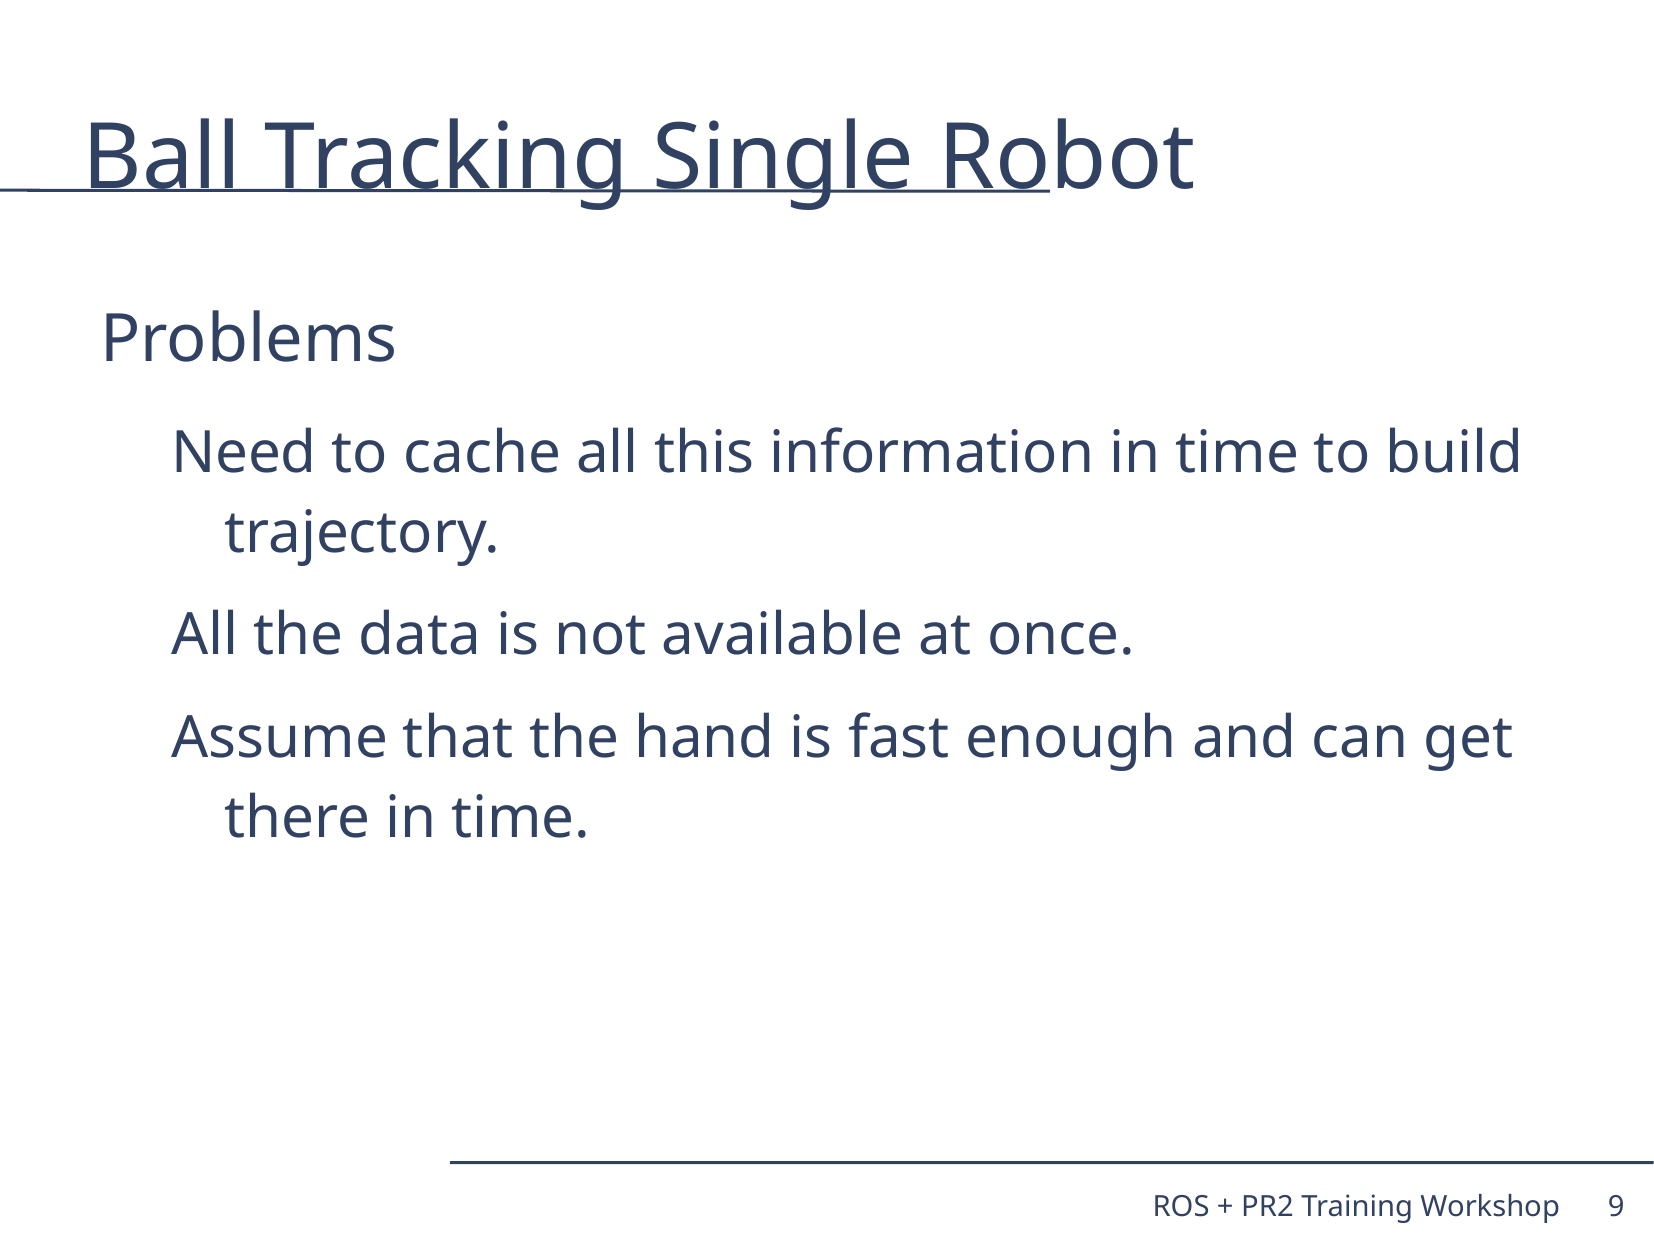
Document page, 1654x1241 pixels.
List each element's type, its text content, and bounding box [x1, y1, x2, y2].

list Problems Need to cache all this information in time to build trajectory. All the data is not available at once. Assume that the hand is fast enough and can get there in time. [82, 290, 1571, 1109]
title Ball Tracking Single Robot [82, 56, 1571, 250]
